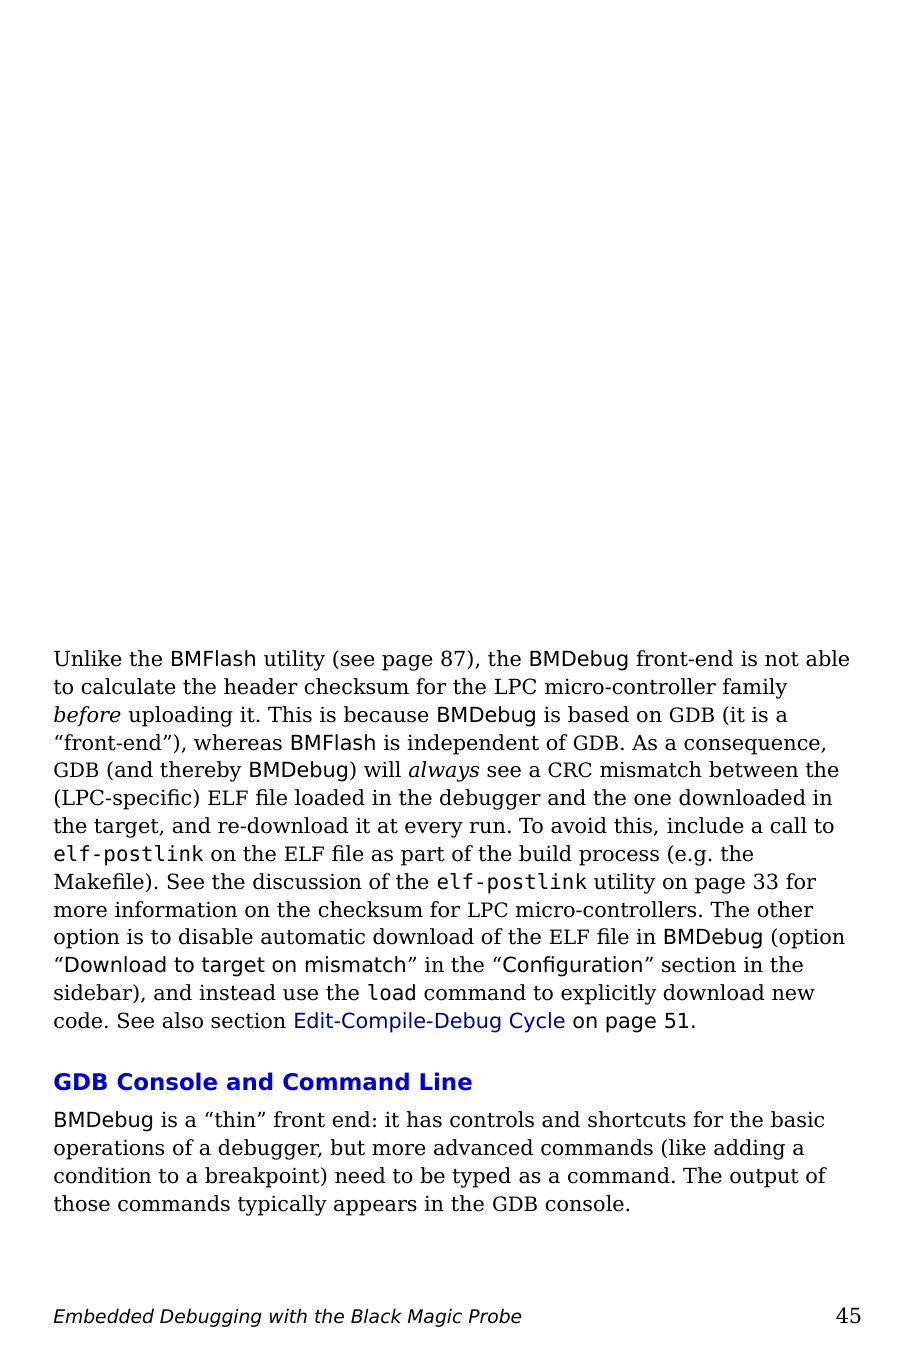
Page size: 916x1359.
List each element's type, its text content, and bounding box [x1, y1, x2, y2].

text BMDebug is a “thin” front end: it has controls and shortcuts for the basic operations of a debugger, but more advanced commands (like adding a condition to a breakpoint) need to be typed as a command. The output of those commands typically appears in the GDB console. [53, 1108, 862, 1216]
subtitle GDB Console and Command Line [53, 1069, 862, 1096]
text Unlike the BMFlash utility (see page 87), the BMDebug front-end is not able to calculate the header checksum for the LPC micro-controller family before uploading it. This is because BMDebug is based on GDB (it is a “front-end”), whereas BMFlash is independent of GDB. As a consequence, GDB (and thereby BMDebug) will always see a CRC mismatch between the (LPC-specific) ELF file loaded in the debugger and the one downloaded in the target, and re-download it at every run. To avoid this, include a call to elf-postlink on the ELF file as part of the build process (e.g. the Makefile). See the discussion of the elf-postlink utility on page 33 for more information on the checksum for LPC micro-controllers. The other option is to disable automatic download of the ELF file in BMDebug (option “Download to target on mismatch” in the “Configuration” section in the sidebar), and instead use the load command to explicitly download new code. See also section Edit-Compile-Debug Cycle on page 51. [53, 647, 862, 1033]
